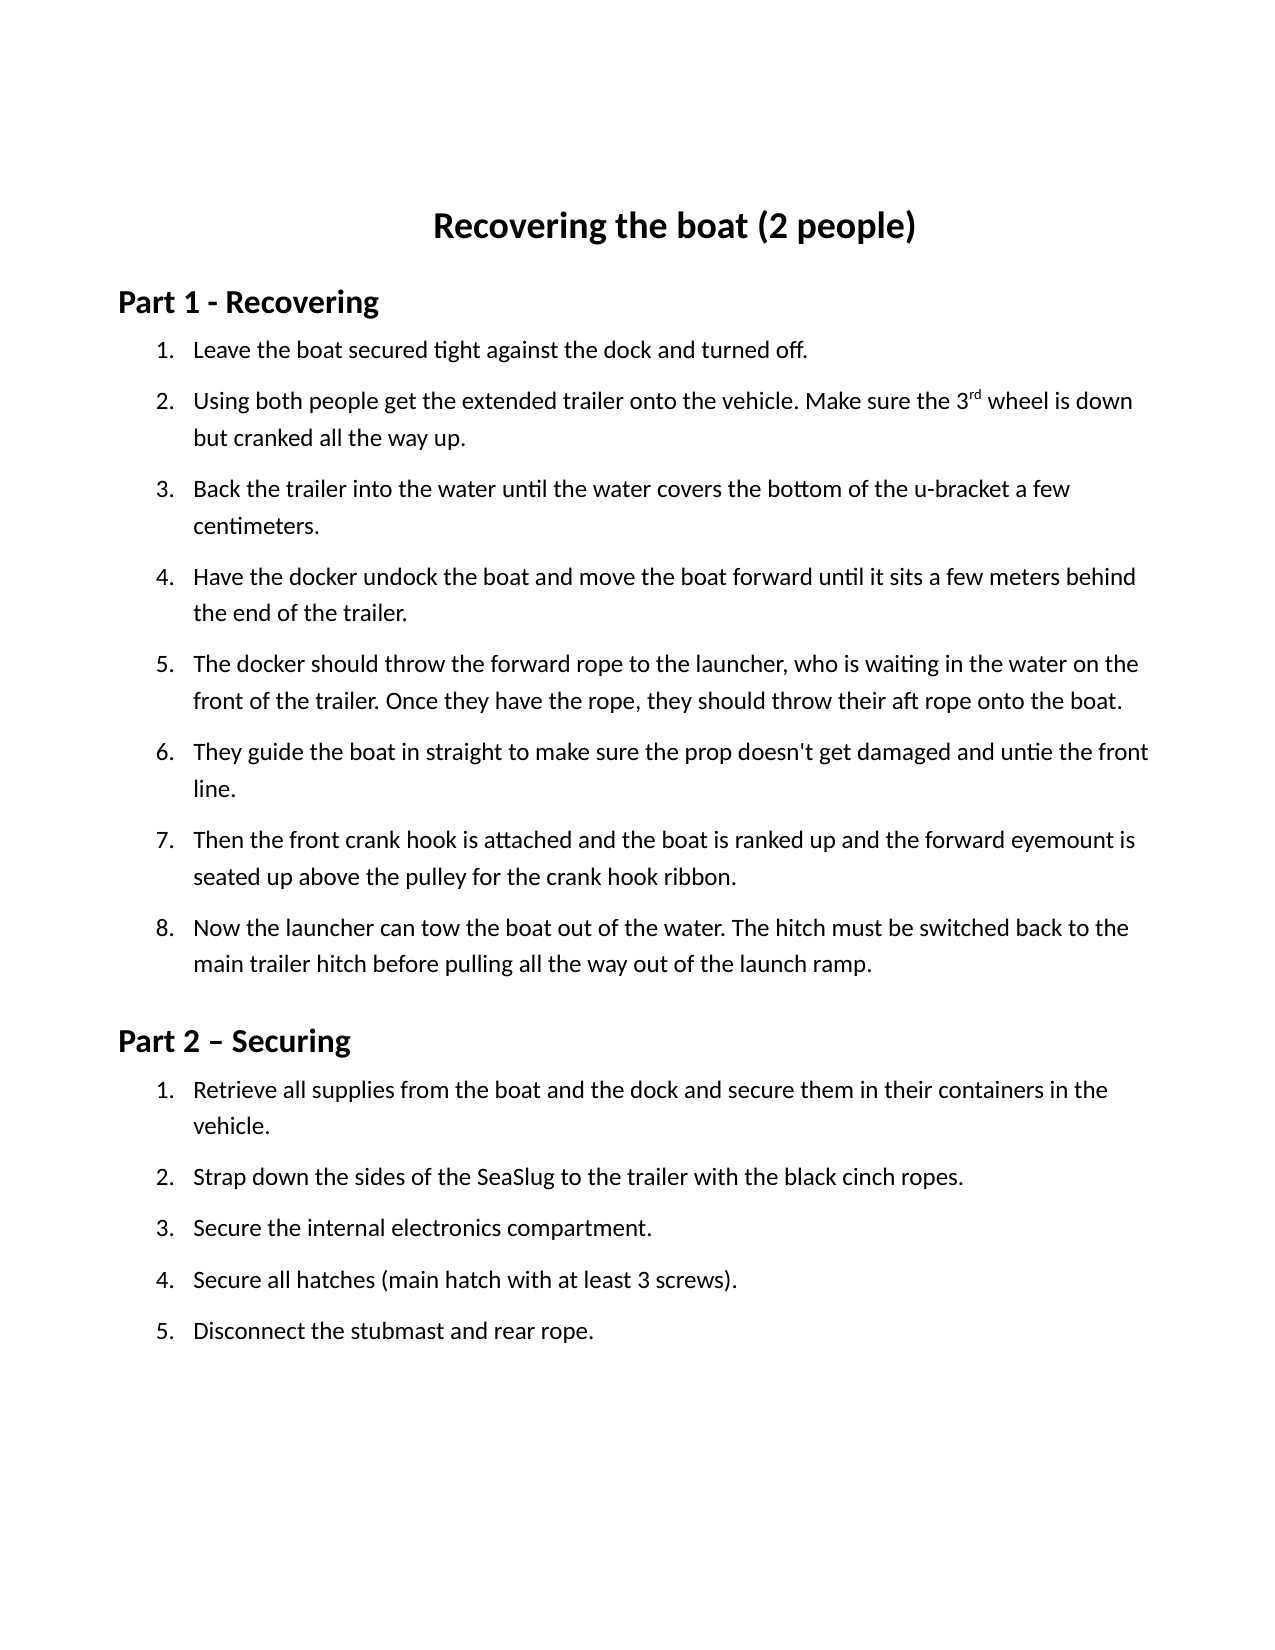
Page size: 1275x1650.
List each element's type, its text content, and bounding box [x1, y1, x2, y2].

subtitle Part 1 - Recovering [118, 281, 1157, 322]
list The docker should throw the forward rope to the launcher, who is waiting in the water on the front of the trailer. Once they have the rope, they should throw their aft rope onto the boat. [156, 649, 1157, 716]
list Disconnect the stubmast and rear rope. [156, 1315, 1157, 1345]
list Retrieve all supplies from the boat and the dock and secure them in their containers in the vehicle. [156, 1074, 1157, 1141]
list Then the front crank hook is attached and the boat is ranked up and the forward eyemount is seated up above the pulley for the crank hook ribbon. [156, 824, 1157, 891]
list They guide the boat in straight to make sure the prop doesn't get damaged and untie the front line. [156, 736, 1157, 803]
list Now the launcher can tow the boat out of the water. The hitch must be switched back to the main trailer hitch before pulling all the way out of the launch ramp. [156, 912, 1157, 979]
list Back the trailer into the water until the water covers the bottom of the u-bracket a few centimeters. [156, 473, 1157, 540]
subtitle Part 2 – Securing [118, 1020, 1157, 1061]
subtitle Recovering the boat (2 people) [156, 201, 1157, 248]
list Leave the boat secured tight against the dock and turned off. [156, 334, 1157, 365]
list Strap down the sides of the SeaSlug to the trailer with the black cinch ropes. [156, 1161, 1157, 1192]
list Have the docker undock the boat and move the boat forward until it sits a few meters behind the end of the trailer. [156, 561, 1157, 628]
list Secure the internal electronics compartment. [156, 1213, 1157, 1243]
list Secure all hatches (main hatch with at least 3 screws). [156, 1264, 1157, 1294]
list Using both people get the extended trailer onto the vehicle. Make sure the 3rd wheel is down but cranked all the way up. [156, 386, 1157, 453]
